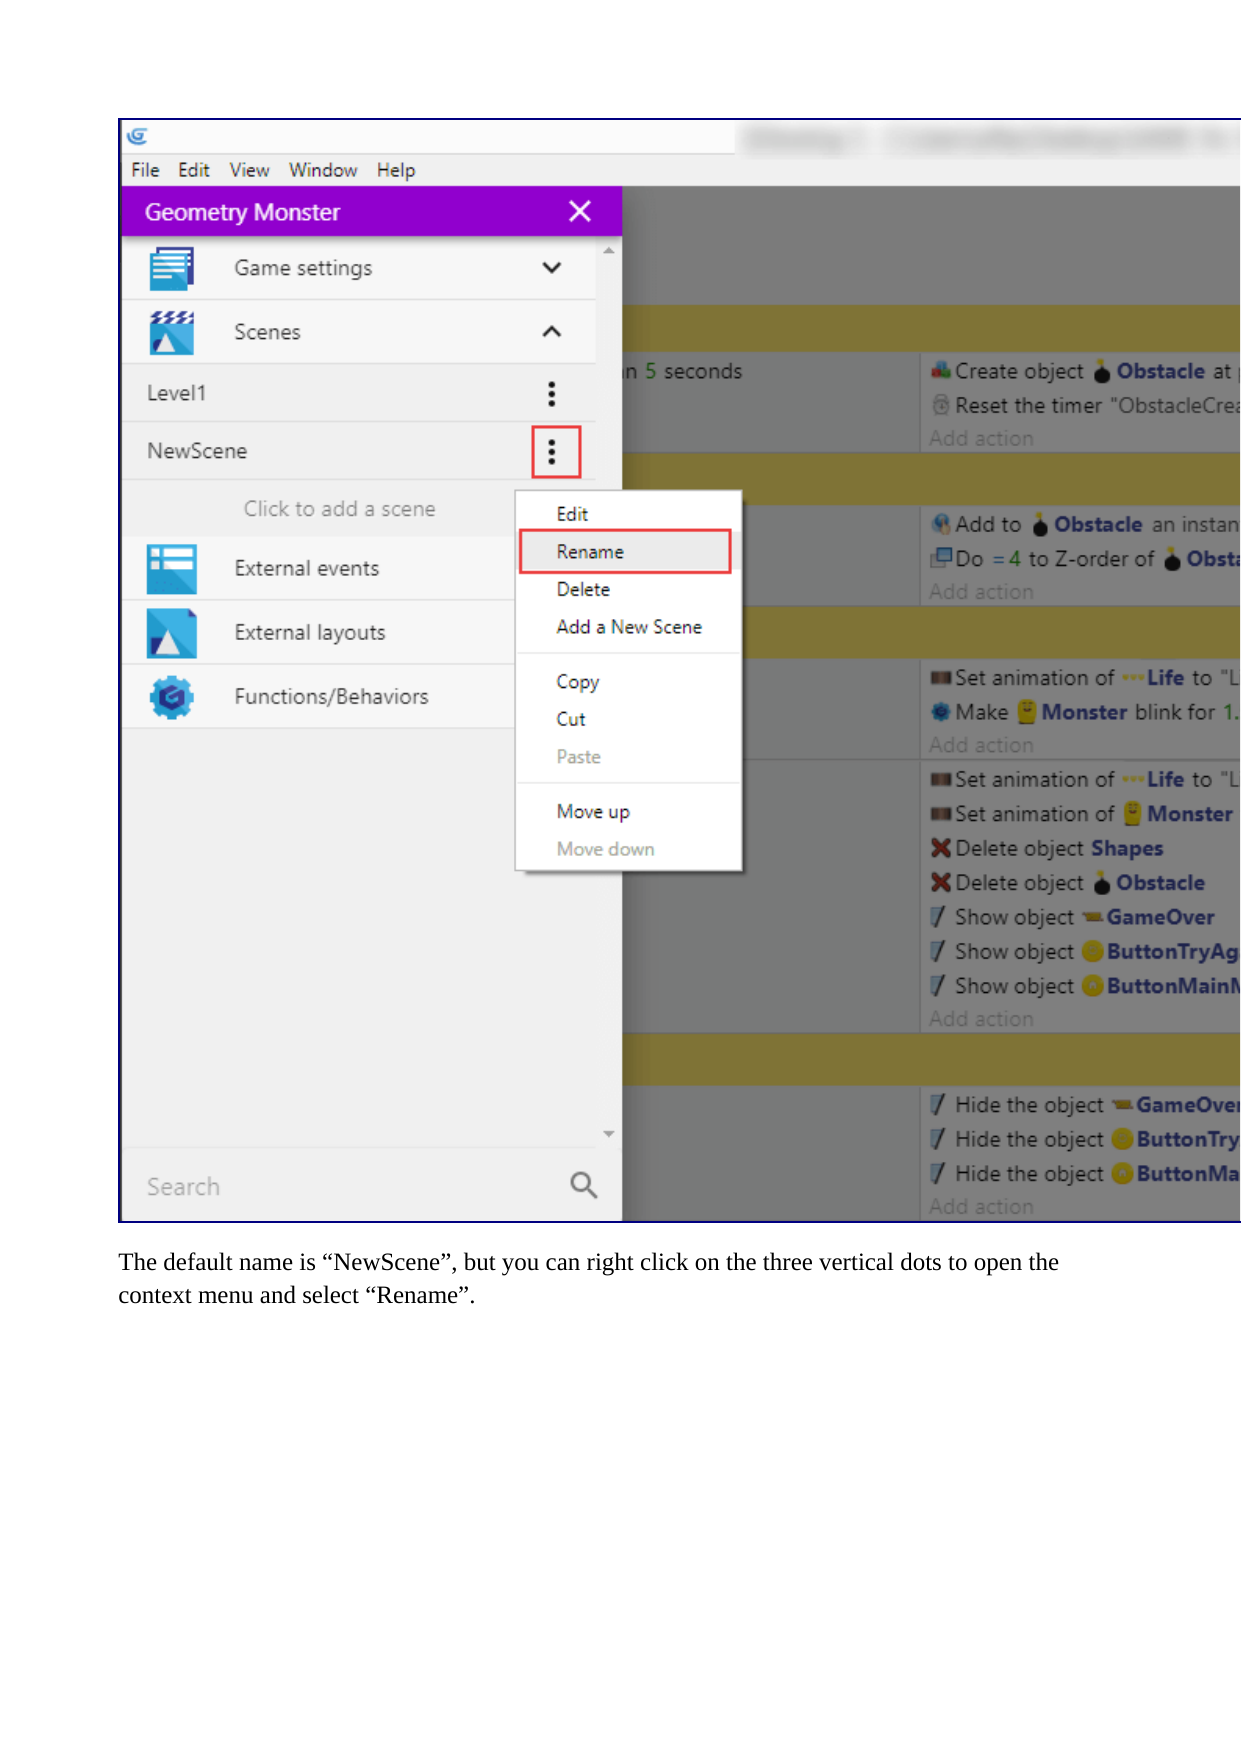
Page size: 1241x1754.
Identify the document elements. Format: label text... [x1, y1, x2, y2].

text The default name is “NewScene”, but you can right click on the three vertical dots to open the context menu and select “Rename”. [118, 1247, 1122, 1309]
picture [120, 120, 1241, 1221]
